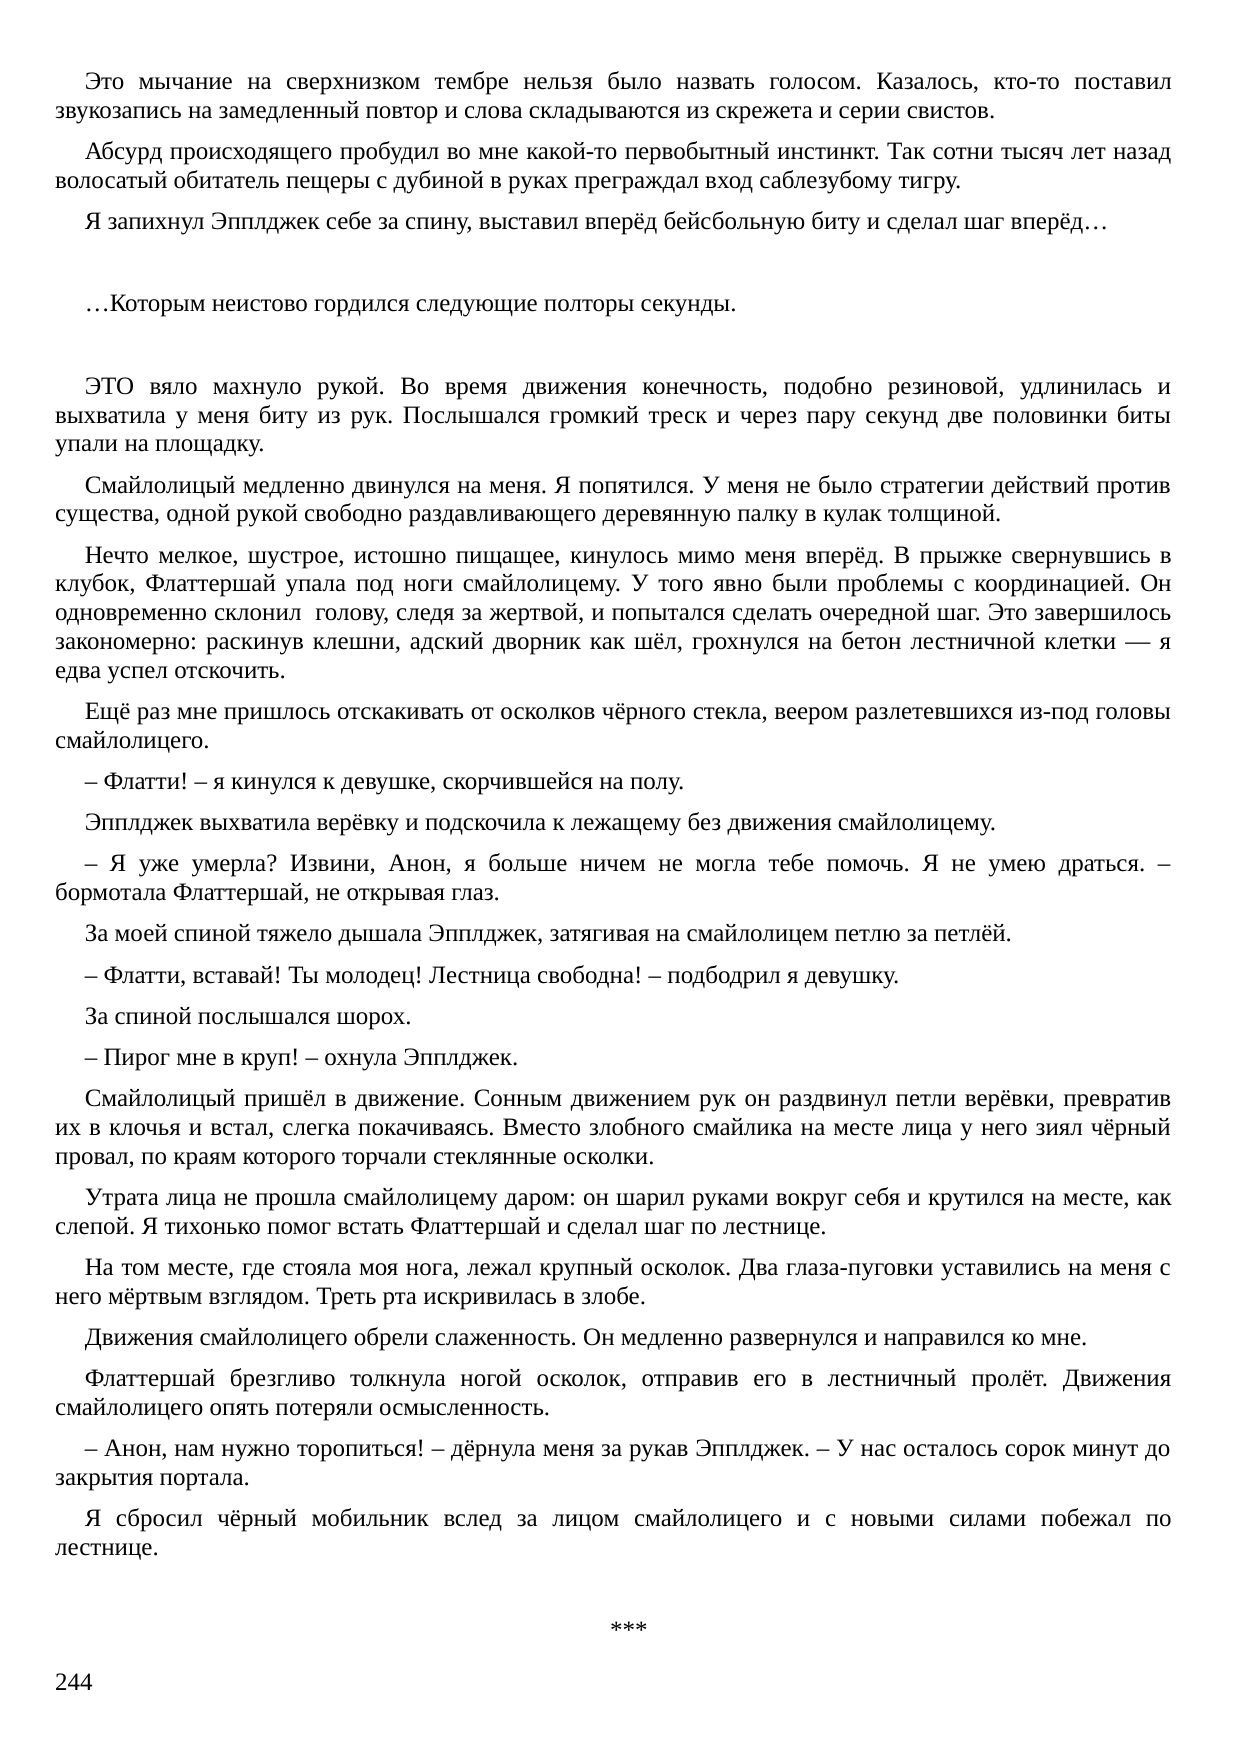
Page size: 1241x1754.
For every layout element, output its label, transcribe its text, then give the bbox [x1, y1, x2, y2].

text ЭТО вяло махнуло рукой. Во время движения конечность, подобно резиновой, удлинилась и выхватила у меня биту из рук. Послышался громкий треск и через пару секунд две половинки биты упали на площадку. [55, 371, 1173, 457]
text – Флатти! – я кинулся к девушке, скорчившейся на полу. [55, 766, 1173, 795]
text На том месте, где стояла моя нога, лежал крупный осколок. Два глаза-пуговки уставились на меня с него мёртвым взглядом. Треть рта искривилась в злобе. [55, 1252, 1173, 1310]
text Смайлолицый медленно двинулся на меня. Я попятился. У меня не было стратегии действий против существа, одной рукой свободно раздавливающего деревянную палку в кулак толщиной. [55, 470, 1173, 527]
text – Я уже умерла? Извини, Анон, я больше ничем не могла тебе помочь. Я не умею драться. – бормотала Флаттершай, не открывая глаз. [55, 848, 1173, 906]
text Это мычание на сверхнизком тембре нельзя было назвать голосом. Казалось, кто-то поставил звукозапись на замедленный повтор и слова складываются из скрежета и серии свистов. [55, 66, 1173, 123]
text Эпплджек выхватила верёвку и подскочила к лежащему без движения смайлолицему. [55, 807, 1173, 836]
text Смайлолицый пришёл в движение. Сонным движением рук он раздвинул петли верёвки, превратив их в клочья и встал, слегка покачиваясь. Вместо злобного смайлика на месте лица у него зиял чёрный провал, по краям которого торчали стеклянные осколки. [55, 1083, 1173, 1170]
text Абсурд происходящего пробудил во мне какой-то первобытный инстинкт. Так сотни тысяч лет назад волосатый обитатель пещеры с дубиной в руках преграждал вход саблезубому тигру. [55, 136, 1173, 193]
text – Анон, нам нужно торопиться! – дёрнула меня за рукав Эпплджек. – У нас осталось сорок минут до закрытия портала. [55, 1433, 1173, 1491]
text Я запихнул Эпплджек себе за спину, выставил вперёд бейсбольную биту и сделал шаг вперёд… [55, 206, 1173, 235]
text …Которым неистово гордился следующие полторы секунды. [55, 288, 1173, 317]
text За моей спиной тяжело дышала Эпплджек, затягивая на смайлолицем петлю за петлёй. [55, 918, 1173, 947]
text *** [55, 1615, 1173, 1643]
text – Пирог мне в круп! – охнула Эпплджек. [55, 1042, 1173, 1071]
text Флаттершай брезгливо толкнула ногой осколок, отправив его в лестничный пролёт. Движения смайлолицего опять потеряли осмысленность. [55, 1363, 1173, 1421]
text Я сбросил чёрный мобильник вслед за лицом смайлолицего и с новыми силами побежал по лестнице. [55, 1503, 1173, 1561]
text Ещё раз мне пришлось отскакивать от осколков чёрного стекла, веером разлетевшихся из-под головы смайлолицего. [55, 696, 1173, 753]
text – Флатти, вставай! Ты молодец! Лестница свободна! – подбодрил я девушку. [55, 960, 1173, 988]
text Движения смайлолицего обрели слаженность. Он медленно развернулся и направился ко мне. [55, 1322, 1173, 1351]
text За спиной послышался шорох. [55, 1001, 1173, 1030]
text Нечто мелкое, шустрое, истошно пищащее, кинулось мимо меня вперёд. В прыжке свернувшись в клубок, Флаттершай упала под ноги смайлолицему. У того явно были проблемы с координацией. Он одновременно склонил голову, следя за жертвой, и попытался сделать очередной шаг. Это завершилось закономерно: раскинув клешни, адский дворник как шёл, грохнулся на бетон лестничной клетки — я едва успел отскочить. [55, 540, 1173, 683]
text Утрата лица не прошла смайлолицему даром: он шарил руками вокруг себя и крутился на месте, как слепой. Я тихонько помог встать Флаттершай и сделал шаг по лестнице. [55, 1182, 1173, 1240]
